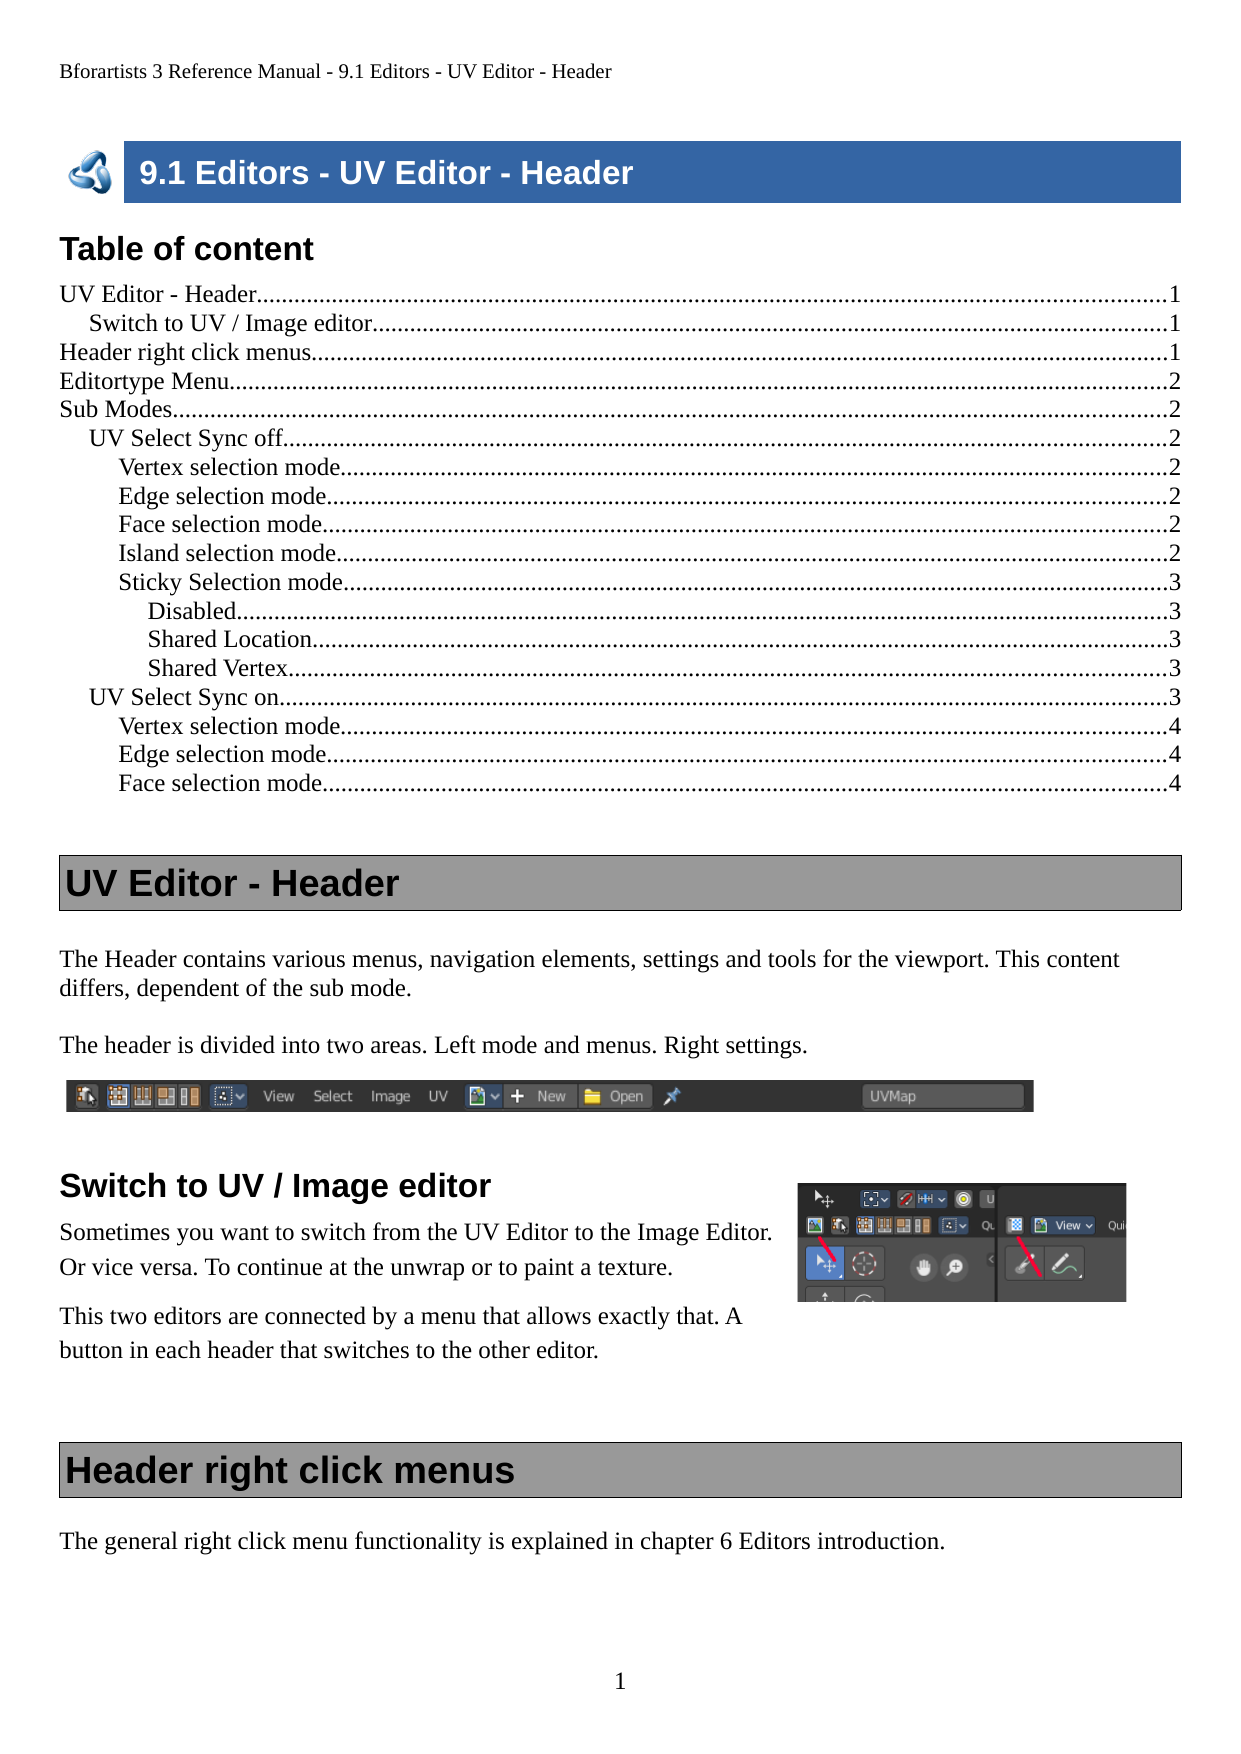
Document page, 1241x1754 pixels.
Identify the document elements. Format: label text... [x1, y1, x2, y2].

table_header 9.1 Editors - UV Editor - Header [124, 141, 1181, 203]
table_header UV Editor - Header [60, 856, 1181, 910]
text Sub Modes 2 [59, 394, 1181, 423]
text UV Select Sync on 3 [88, 682, 1181, 711]
text Vertex selection mode 4 [118, 711, 1181, 739]
text UV Editor - Header 1 [59, 279, 1181, 308]
text [1127, 1217, 1181, 1281]
text Switch to UV / Image editor 1 [88, 308, 1181, 337]
table_header [59, 141, 124, 203]
picture [797, 1183, 1127, 1302]
text The Header contains various menus, navigation elements, settings and tools for the viewport. This content differs, dependent of the sub mode. [59, 944, 1181, 1002]
table_header Header right click menus [60, 1443, 1181, 1497]
text Sticky Selection mode 3 [118, 567, 1181, 596]
subtitle Switch to UV / Image editor [59, 1166, 1181, 1205]
subtitle Table of content [59, 228, 1181, 267]
text Editortype Menu 2 [59, 366, 1181, 394]
text Shared Location 3 [147, 624, 1181, 653]
text Island selection mode 2 [118, 538, 1181, 567]
text The header is divided into two areas. Left mode and menus. Right settings. [59, 1031, 1181, 1059]
text Disabled 3 [147, 596, 1181, 624]
text Edge selection mode 2 [118, 481, 1181, 509]
text Shared Vertex 3 [147, 653, 1181, 682]
text Header right click menus 1 [59, 337, 1181, 366]
text The general right click menu functionality is explained in chapter 6 Editors introduction. [59, 1526, 1181, 1555]
text Face selection mode 4 [118, 768, 1181, 797]
picture [65, 147, 114, 197]
text UV Select Sync off 2 [88, 423, 1181, 452]
text Vertex selection mode 2 [118, 452, 1181, 481]
picture [66, 1080, 1034, 1112]
text Edge selection mode 4 [118, 739, 1181, 768]
text Face selection mode 2 [118, 509, 1181, 538]
text This two editors are connected by a menu that allows exactly that. A button in each header that switches to the other editor. [59, 1301, 1181, 1364]
text Sometimes you want to switch from the UV Editor to the Image Editor. Or vice versa. To continue at the unwrap or to paint a texture. [59, 1217, 797, 1281]
